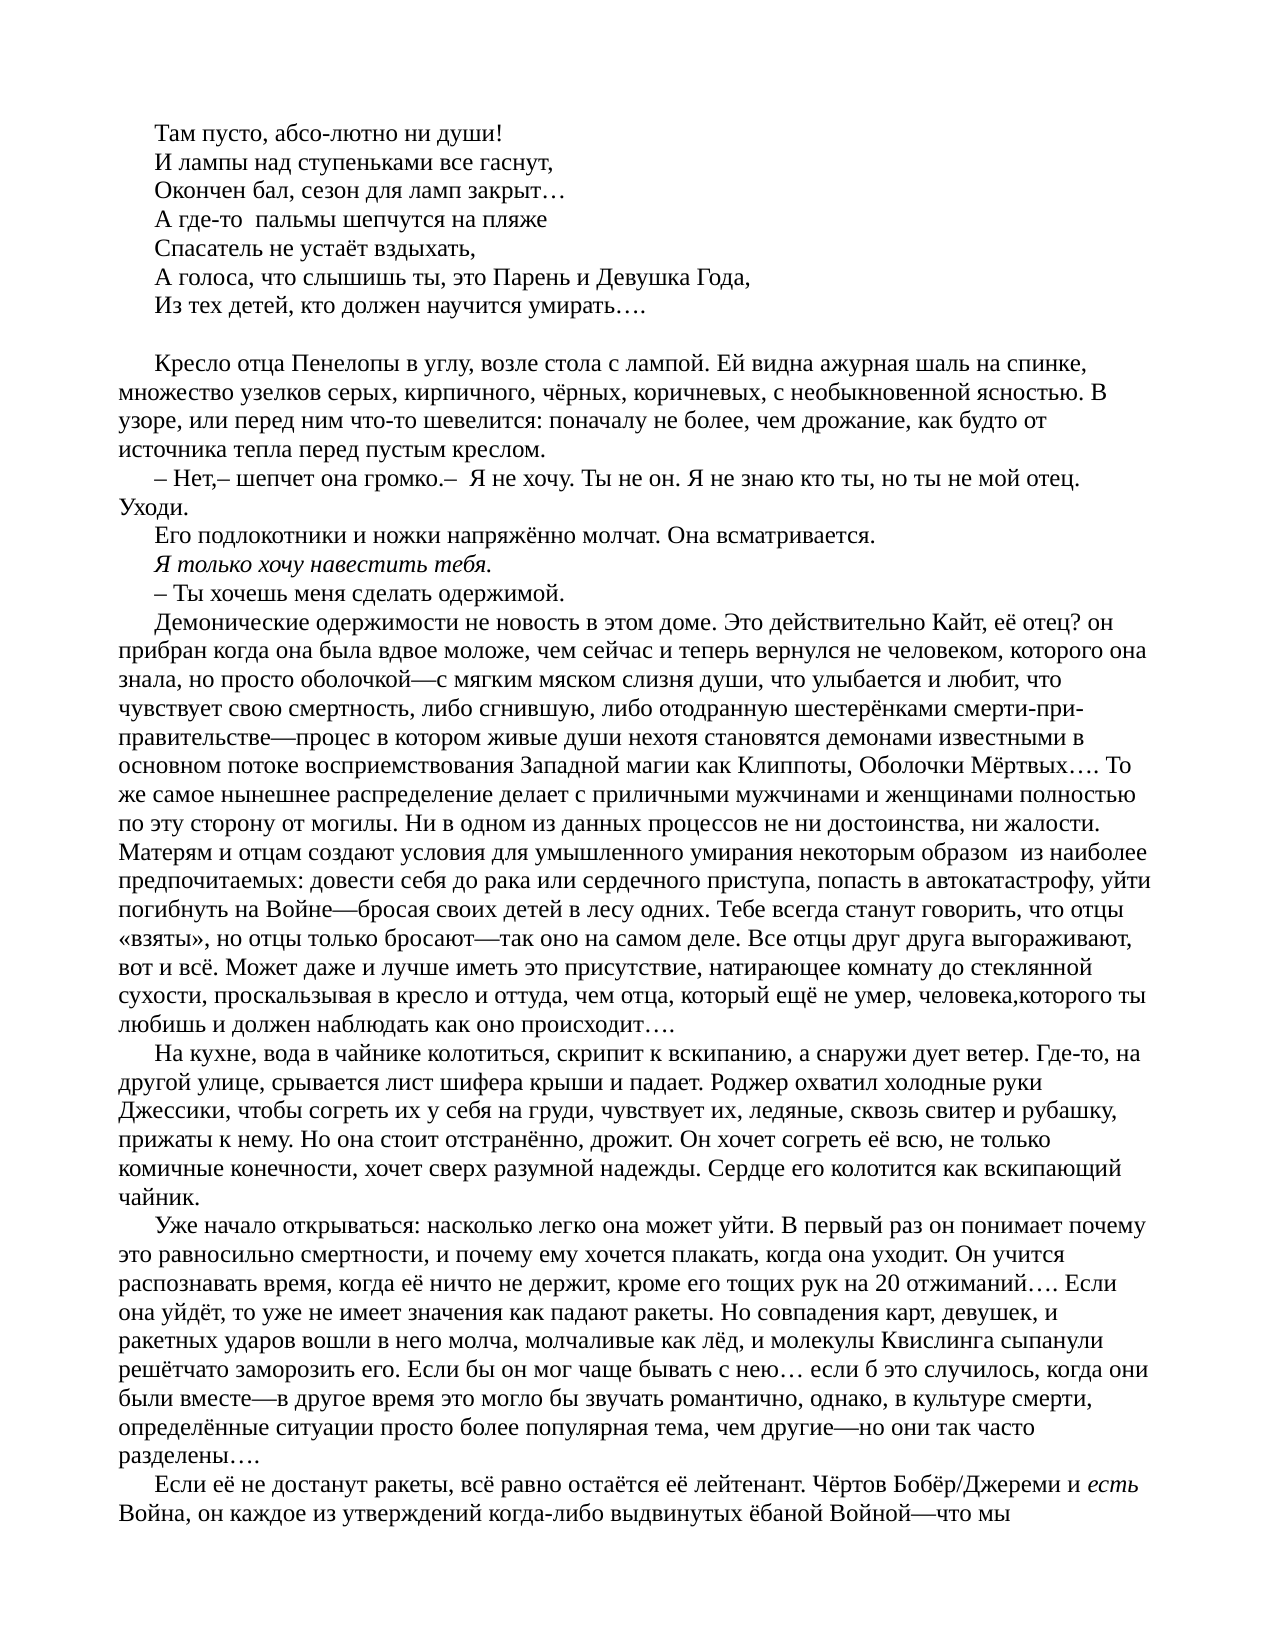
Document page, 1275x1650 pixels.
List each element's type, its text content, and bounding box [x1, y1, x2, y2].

text Демонические одержимости не новость в этом доме. Это действительно Кайт, её отец? он прибран когда она была вдвое моложе, чем сейчас и теперь вернулся не человеком, которого она знала, но просто оболочкой—с мягким мяском слизня души, что улыбается и любит, что чувствует свою смертность, либо сгнившую, либо отодранную шестерёнками смерти-при-правительстве—процес в котором живые души нехотя становятся демонами известными в основном потоке восприемствования Западной магии как Клиппоты, Оболочки Мёртвых…. То же самое нынешнее распределение делает с приличными мужчинами и женщинами полностью по эту сторону от могилы. Ни в одном из данных процессов не ни достоинства, ни жалости. Матерям и отцам создают условия для умышленного умирания некоторым образом из наиболее предпочитаемых: довести себя до рака или сердечного приступа, попасть в автокатастрофу, уйти погибнуть на Войне—бросая своих детей в лесу одних. Тебе всегда станут говорить, что отцы «взяты», но отцы только бросают—так оно на самом деле. Все отцы друг друга выгораживают, вот и всё. Может даже и лучше иметь это присутствие, натирающее комнату до стеклянной сухости, проскальзывая в кресло и оттуда, чем отца, который ещё не умер, человека,которого ты любишь и должен наблюдать как оно происходит…. [118, 607, 1157, 1038]
text – Нет,– шепчет она громко.– Я не хочу. Ты не он. Я не знаю кто ты, но ты не мой отец. Уходи. [118, 463, 1157, 521]
text Уже начало открываться: насколько легко она может уйти. В первый раз он понимает почему это равносильно смертности, и почему ему хочется плакать, когда она уходит. Он учится распознавать время, когда её ничто не держит, кроме его тощих рук на 20 отжиманий…. Если она уйдёт, то уже не имеет значения как падают ракеты. Но совпадения карт, девушек, и ракетных ударов вошли в него молча, молчаливые как лёд, и молекулы Квислинга сыпанули решётчато заморозить его. Если бы он мог чаще бывать с нею… если б это случилось, когда они были вместе—в другое время это могло бы звучать романтично, однако, в культуре смерти, определённые ситуации просто более популярная тема, чем другие—но они так часто разделены…. [118, 1211, 1157, 1469]
text На кухне, вода в чайнике колотиться, скрипит к вскипанию, а снаружи дует ветер. Где-то, на другой улице, срывается лист шифера крыши и падает. Роджер охватил холодные руки Джессики, чтобы согреть их у себя на груди, чувствует их, ледяные, сквозь свитер и рубашку, прижаты к нему. Но она стоит отстранённо, дрожит. Он хочет согреть её всю, не только комичные конечности, хочет сверх разумной надежды. Сердце его колотится как вскипающий чайник. [118, 1038, 1157, 1211]
text Его подлокотники и ножки напряжённо молчат. Она всматривается. [118, 521, 1157, 549]
text Спасатель не устаёт вздыхать, [118, 233, 1157, 262]
text Если её не достанут ракеты, всё равно остаётся её лейтенант. Чёртов Бобёр/Джереми и есть Война, он каждое из утверждений когда-либо выдвинутых ёбаной Войной—что мы [118, 1469, 1157, 1527]
text Окончен бал, сезон для ламп закрыт… [118, 176, 1157, 204]
text Кресло отца Пенелопы в углу, возле стола с лампой. Ей видна ажурная шаль на спинке, множество узелков серых, кирпичного, чёрных, коричневых, с необыкновенной ясностью. В узоре, или перед ним что-то шевелится: поначалу не более, чем дрожание, как будто от источника тепла перед пустым креслом. [118, 348, 1157, 463]
text – Ты хочешь меня сделать одержимой. [118, 578, 1157, 607]
text Я только хочу навестить тебя. [118, 549, 1157, 578]
text А где-то пальмы шепчутся на пляже [118, 204, 1157, 233]
text И лампы над ступеньками все гаснут, [118, 147, 1157, 176]
text Там пусто, абсо-лютно ни души! [118, 118, 1157, 147]
text Из тех детей, кто должен научится умирать…. [118, 291, 1157, 319]
text А голоса, что слышишь ты, это Парень и Девушка Года, [118, 262, 1157, 291]
